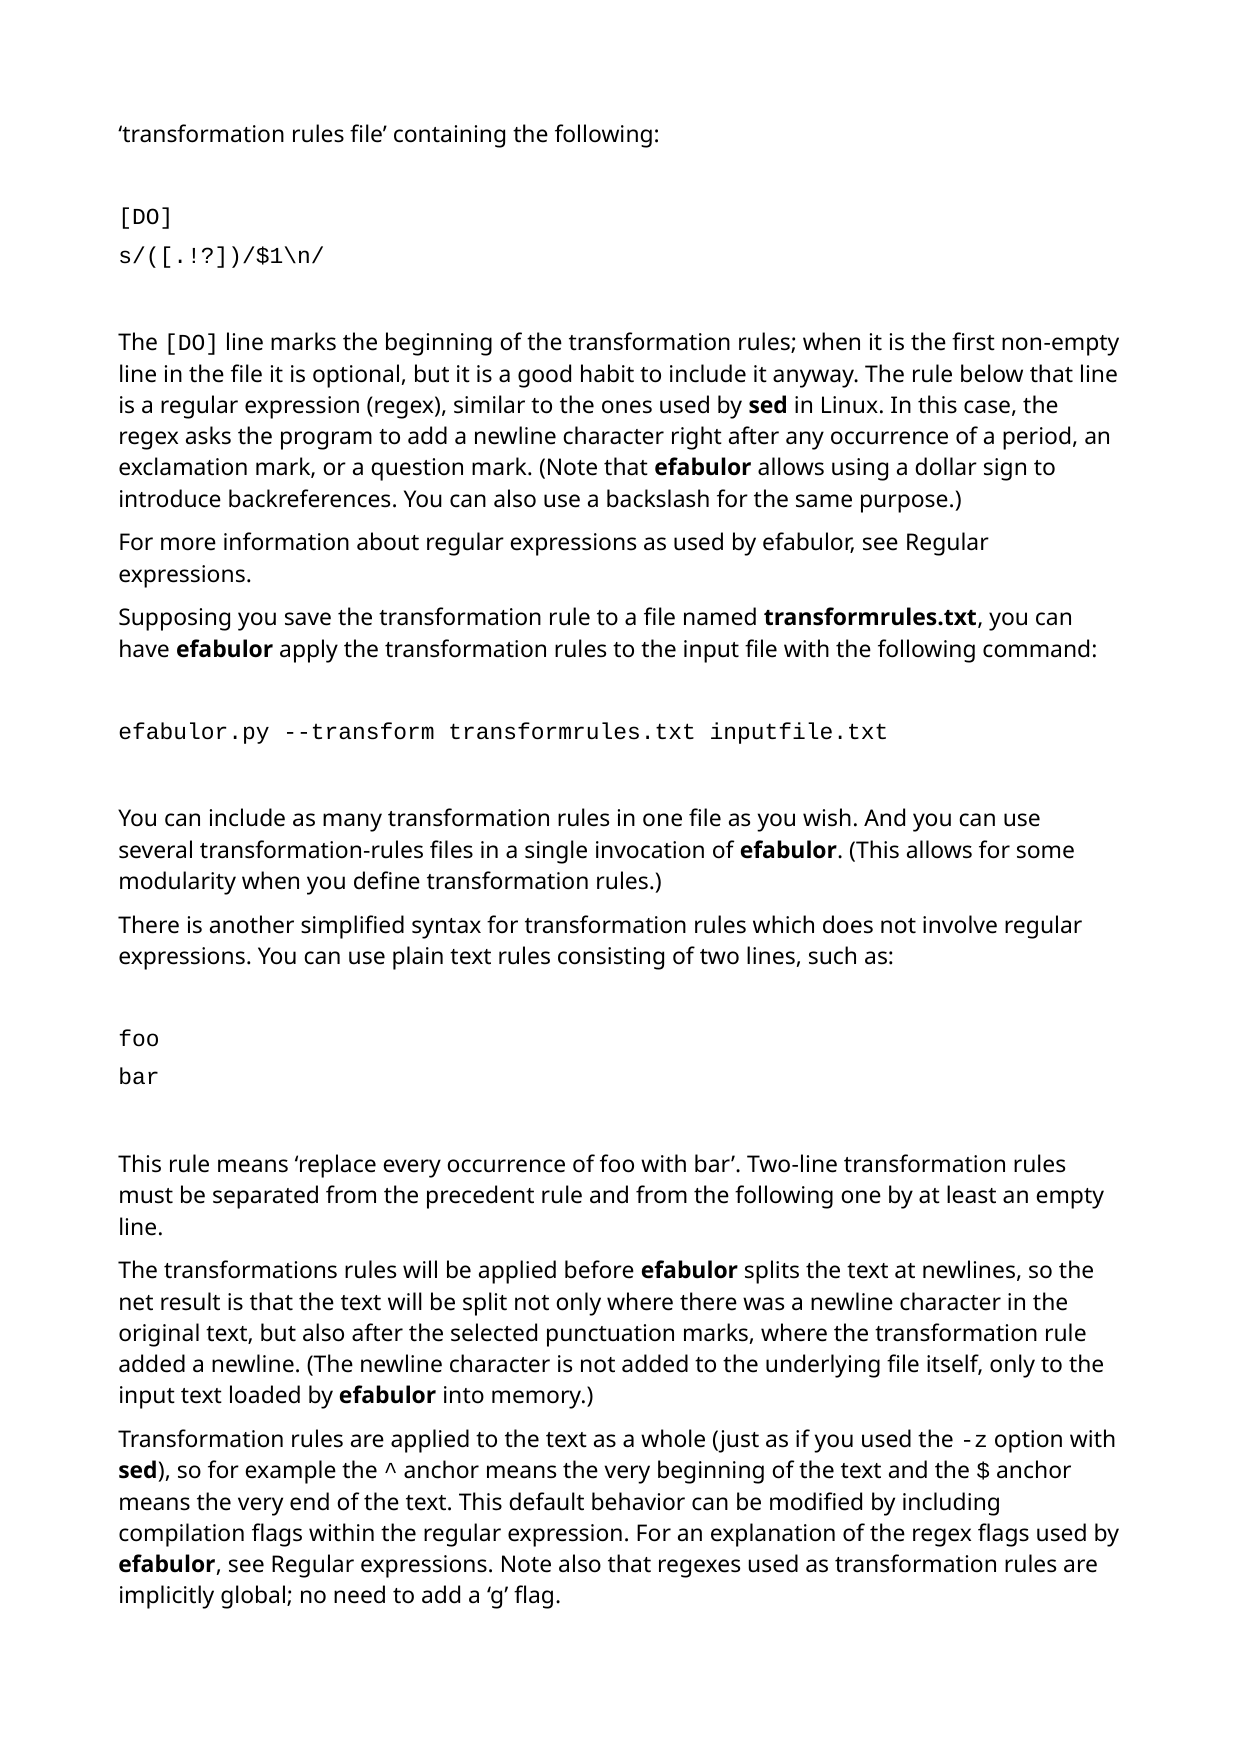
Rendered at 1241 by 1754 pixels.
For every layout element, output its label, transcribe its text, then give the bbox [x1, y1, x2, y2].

text efabulor.py ‑‑transform transformrules.txt inputfile.txt [118, 720, 1122, 746]
text ‘transformation rules file’ containing the following: [118, 118, 1122, 149]
text foo [118, 1027, 1122, 1053]
text There is another simplified syntax for transformation rules which does not involve regular expressions. You can use plain text rules consisting of two lines, such as: [118, 908, 1122, 971]
text You can include as many transformation rules in one file as you wish. And you can use several transformation‑rules files in a single invocation of efabulor. (This allows for some modularity when you define transformation rules.) [118, 802, 1122, 896]
text bar [118, 1066, 1122, 1092]
text This rule means ‘replace every occurrence of foo with bar’. Two‑line transformation rules must be separated from the precedent rule and from the following one by at least an empty line. [118, 1148, 1122, 1242]
text [DO] [118, 206, 1122, 232]
text For more information about regular expressions as used by efabulor, see Regular expressions. [118, 526, 1122, 589]
text The [DO] line marks the beginning of the transformation rules; when it is the first non‑empty line in the file it is optional, but it is a good habit to include it anyway. The rule below that line is a regular expression (regex), similar to the ones used by sed in Linux. In this case, the regex asks the program to add a newline character right after any occurrence of a period, an exclamation mark, or a question mark. (Note that efabulor allows using a dollar sign to introduce backreferences. You can also use a backslash for the same purpose.) [118, 326, 1122, 514]
text s/([.!?])/$1\n/ [118, 244, 1122, 270]
text The transformations rules will be applied before efabulor splits the text at newlines, so the net result is that the text will be split not only where there was a newline character in the original text, but also after the selected punctuation marks, where the transformation rule added a newline. (The newline character is not added to the underlying file itself, only to the input text loaded by efabulor into memory.) [118, 1254, 1122, 1410]
text Transformation rules are applied to the text as a whole (just as if you used the ‑z option with sed), so for example the ^ anchor means the very beginning of the text and the $ anchor means the very end of the text. This default behavior can be modified by including compilation flags within the regular expression. For an explanation of the regex flags used by efabulor, see Regular expressions. Note also that regexes used as transformation rules are implicitly global; no need to add a ‘g’ flag. [118, 1423, 1122, 1611]
text Supposing you save the transformation rule to a file named transformrules.txt, you can have efabulor apply the transformation rules to the input file with the following command: [118, 601, 1122, 664]
